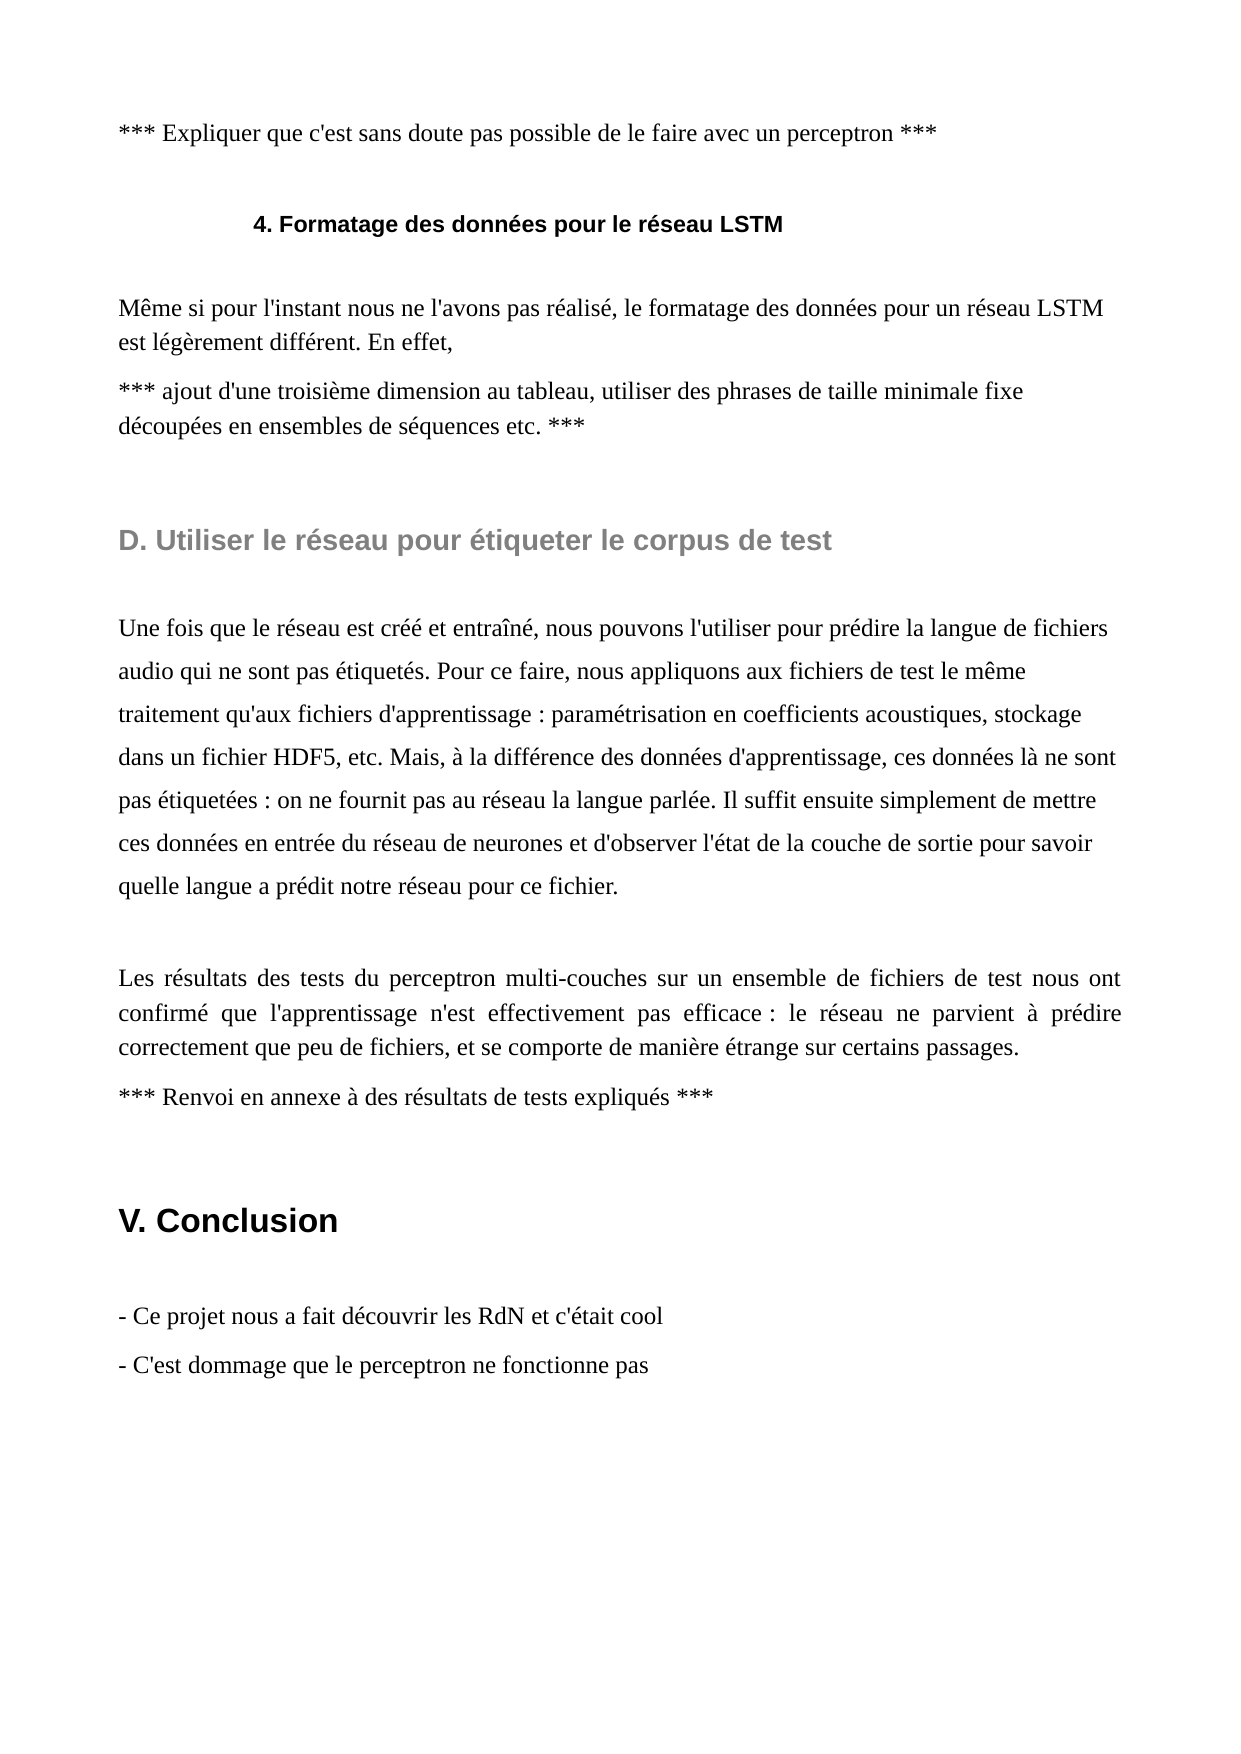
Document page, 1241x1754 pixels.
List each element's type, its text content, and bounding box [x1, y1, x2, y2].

text *** Renvoi en annexe à des résultats de tests expliqués *** [118, 1082, 1122, 1110]
text - Ce projet nous a fait découvrir les RdN et c'était cool [118, 1301, 1122, 1329]
subtitle 4. Formatage des données pour le réseau LSTM [118, 211, 1122, 237]
text *** Expliquer que c'est sans doute pas possible de le faire avec un perceptron *** [118, 118, 1122, 147]
text *** ajout d'une troisième dimension au tableau, utiliser des phrases de taille minimale fixe découpées en ensembles de séquences etc. *** [118, 376, 1122, 439]
text Les résultats des tests du perceptron multi-couches sur un ensemble de fichiers de test nous ont confirmé que l'apprentissage n'est effectivement pas efficace : le réseau ne parvient à prédire correctement que peu de fichiers, et se comporte de manière étrange sur certains passages. [118, 963, 1122, 1061]
subtitle D. Utiliser le réseau pour étiqueter le corpus de test [118, 523, 1122, 557]
text - C'est dommage que le perceptron ne fonctionne pas [118, 1350, 1122, 1378]
text Même si pour l'instant nous ne l'avons pas réalisé, le formatage des données pour un réseau LSTM est légèrement différent. En effet, [118, 293, 1122, 356]
text Une fois que le réseau est créé et entraîné, nous pouvons l'utiliser pour prédire la langue de fichiers audio qui ne sont pas étiquetés. Pour ce faire, nous appliquons aux fichiers de test le même traitement qu'aux fichiers d'apprentissage : paramétrisation en coefficients acoustiques, stockage dans un fichier HDF5, etc. Mais, à la différence des données d'apprentissage, ces données là ne sont pas étiquetées : on ne fournit pas au réseau la langue parlée. Il suffit ensuite simplement de mettre ces données en entrée du réseau de neurones et d'observer l'état de la couche de sortie pour savoir quelle langue a prédit notre réseau pour ce fichier. [118, 613, 1122, 900]
subtitle V. Conclusion [118, 1201, 1122, 1239]
